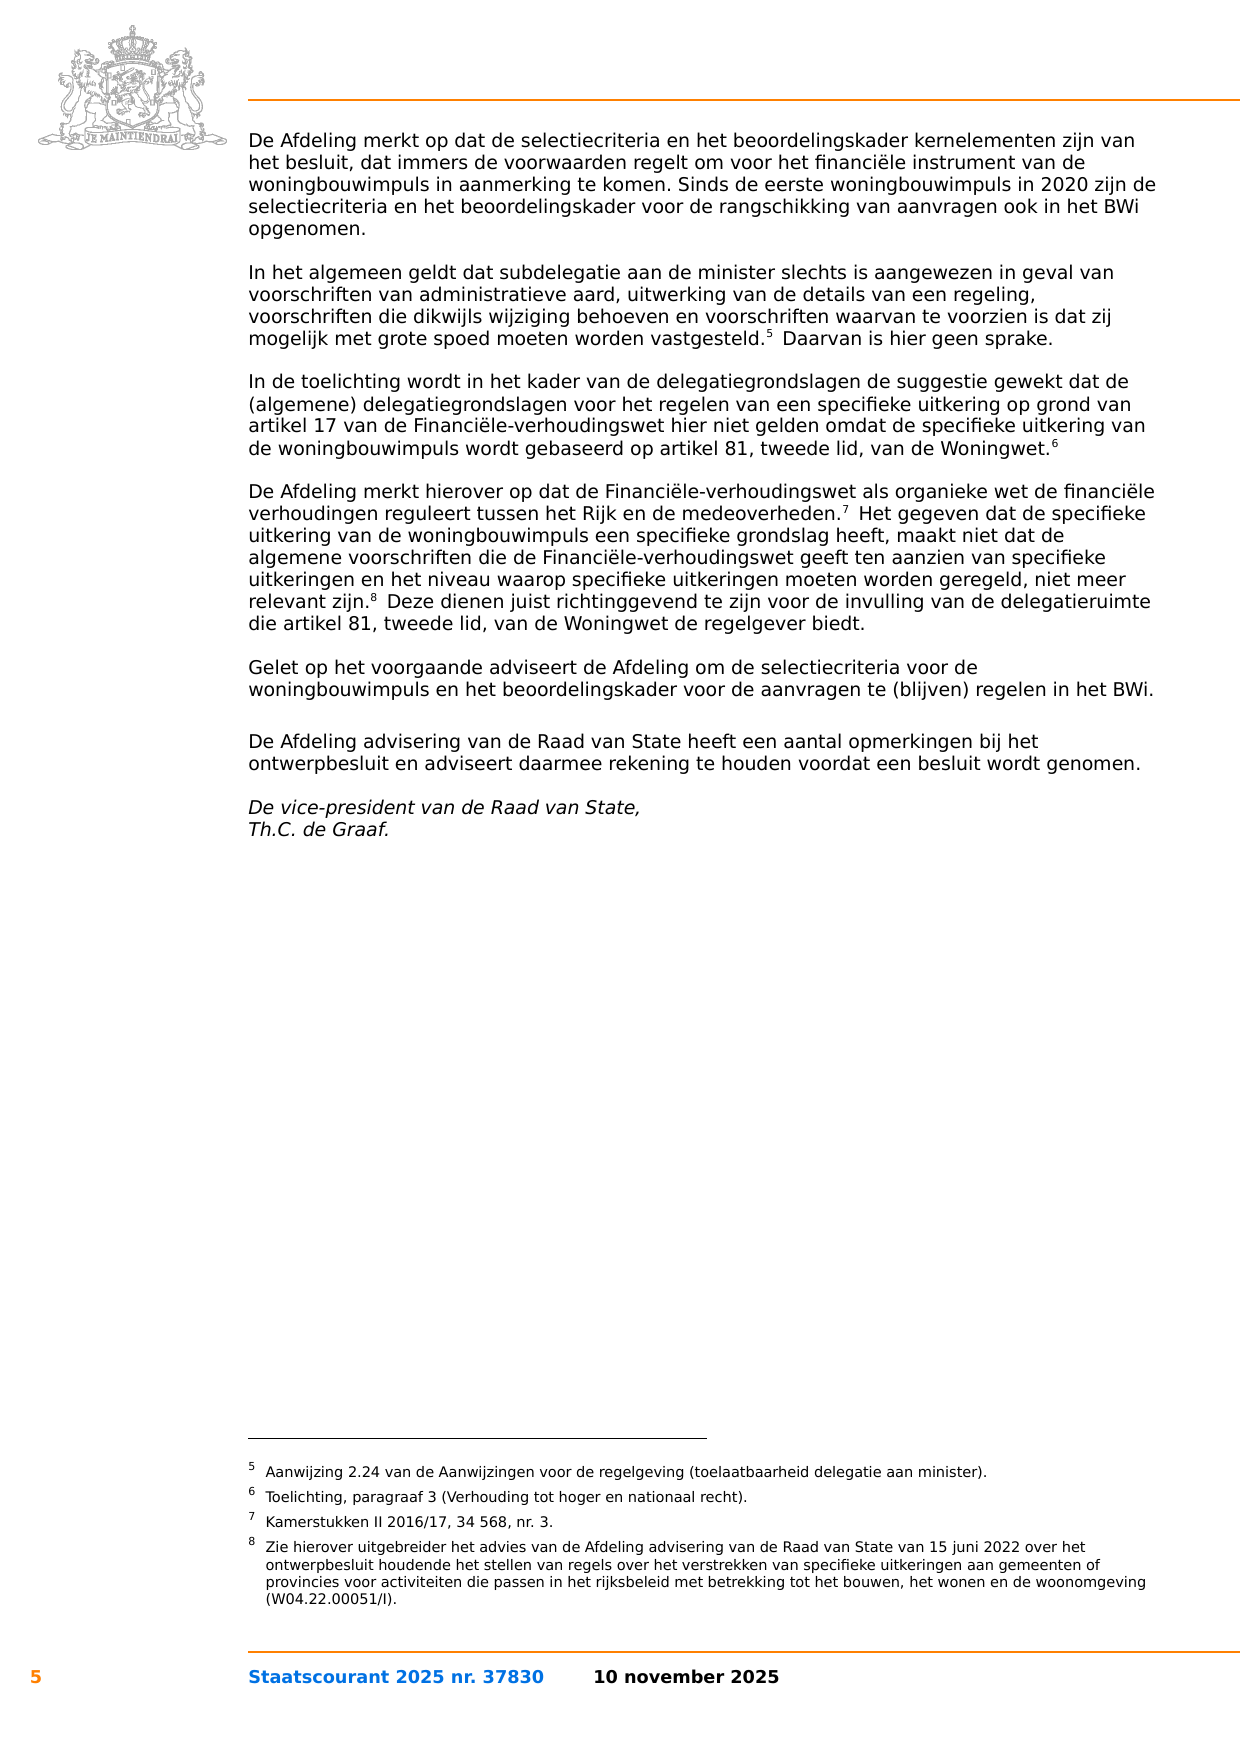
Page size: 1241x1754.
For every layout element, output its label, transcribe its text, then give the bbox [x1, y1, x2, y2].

text Kamerstukken II 2016/17, 34 568, nr. 3. [248, 1510, 1163, 1532]
text In de toelichting wordt in het kader van de delegatiegrondslagen de suggestie gewekt dat de (algemene) delegatiegrondslagen voor het regelen van een specifieke uitkering op grond van artikel 17 van de Financiële-verhoudingswet hier niet gelden omdat de specifieke uitkering van de woningbouwimpuls wordt gebaseerd op artikel 81, tweede lid, van de Woningwet. [248, 371, 1163, 459]
text Aanwijzing 2.24 van de Aanwijzingen voor de regelgeving (toelaatbaarheid delegatie aan minister). [248, 1460, 1163, 1482]
picture [38, 25, 227, 150]
text Gelet op het voorgaande adviseert de Afdeling om de selectiecriteria voor de woningbouwimpuls en het beoordelingskader voor de aanvragen te (blijven) regelen in het BWi. [248, 657, 1163, 701]
text De Afdeling advisering van de Raad van State heeft een aantal opmerkingen bij het ontwerpbesluit en adviseert daarmee rekening te houden voordat een besluit wordt genomen. [248, 731, 1163, 775]
text De vice-president van de Raad van State, Th.C. de Graaf. [248, 797, 1163, 841]
text Zie hierover uitgebreider het advies van de Afdeling advisering van de Raad van State van 15 juni 2022 over het ontwerpbesluit houdende het stellen van regels over het verstrekken van specifieke uitkeringen aan gemeenten of provincies voor activiteiten die passen in het rijksbeleid met betrekking tot het bouwen, het wonen en de woonomgeving (W04.22.00051/I). [248, 1535, 1163, 1608]
text De Afdeling merkt op dat de selectiecriteria en het beoordelingskader kernelementen zijn van het besluit, dat immers de voorwaarden regelt om voor het financiële instrument van de woningbouwimpuls in aanmerking te komen. Sinds de eerste woningbouwimpuls in 2020 zijn de selectiecriteria en het beoordelingskader voor de rangschikking van aanvragen ook in het BWi opgenomen. [248, 130, 1163, 240]
text De Afdeling merkt hierover op dat de Financiële-verhoudingswet als organieke wet de financiële verhoudingen reguleert tussen het Rijk en de medeoverheden. Het gegeven dat de specifieke uitkering van de woningbouwimpuls een specifieke grondslag heeft, maakt niet dat de algemene voorschriften die de Financiële-verhoudingswet geeft ten aanzien van specifieke uitkeringen en het niveau waarop specifieke uitkeringen moeten worden geregeld, niet meer relevant zijn. Deze dienen juist richtinggevend te zijn voor de invulling van de delegatieruimte die artikel 81, tweede lid, van de Woningwet de regelgever biedt. [248, 481, 1163, 635]
text Toelichting, paragraaf 3 (Verhouding tot hoger en nationaal recht). [248, 1485, 1163, 1507]
text In het algemeen geldt dat subdelegatie aan de minister slechts is aangewezen in geval van voorschriften van administratieve aard, uitwerking van de details van een regeling, voorschriften die dikwijls wijziging behoeven en voorschriften waarvan te voorzien is dat zij mogelijk met grote spoed moeten worden vastgesteld. Daarvan is hier geen sprake. [248, 262, 1163, 349]
